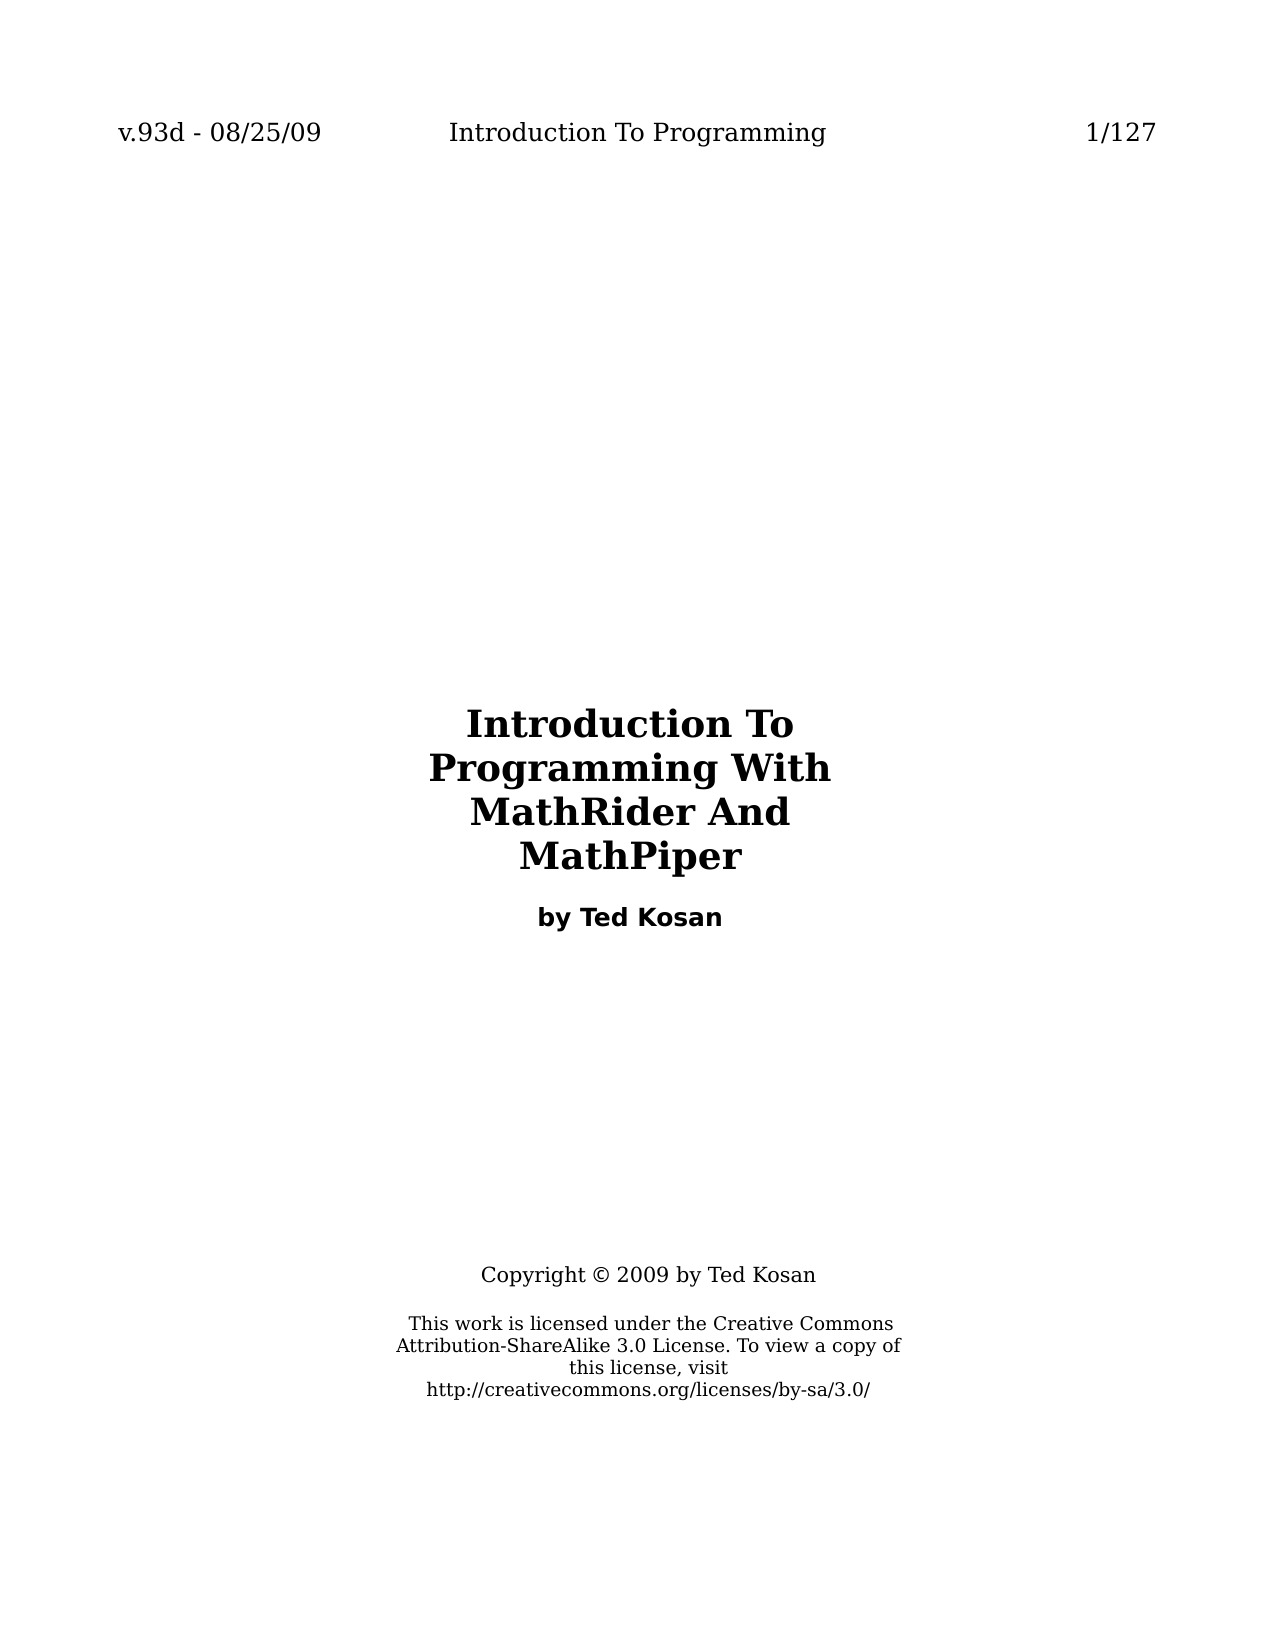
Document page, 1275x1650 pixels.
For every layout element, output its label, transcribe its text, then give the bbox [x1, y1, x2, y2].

text by Ted Kosan [427, 903, 832, 933]
text Copyright © 2009 by Ted Kosan [382, 1260, 915, 1289]
text This work is licensed under the Creative Commons Attribution-ShareAlike 3.0 License. To view a copy of this license, visit http://creativecommons.org/licenses/by-sa/3.0/ [382, 1313, 915, 1401]
text Introduction To Programming With MathRider And MathPiper [427, 702, 832, 878]
